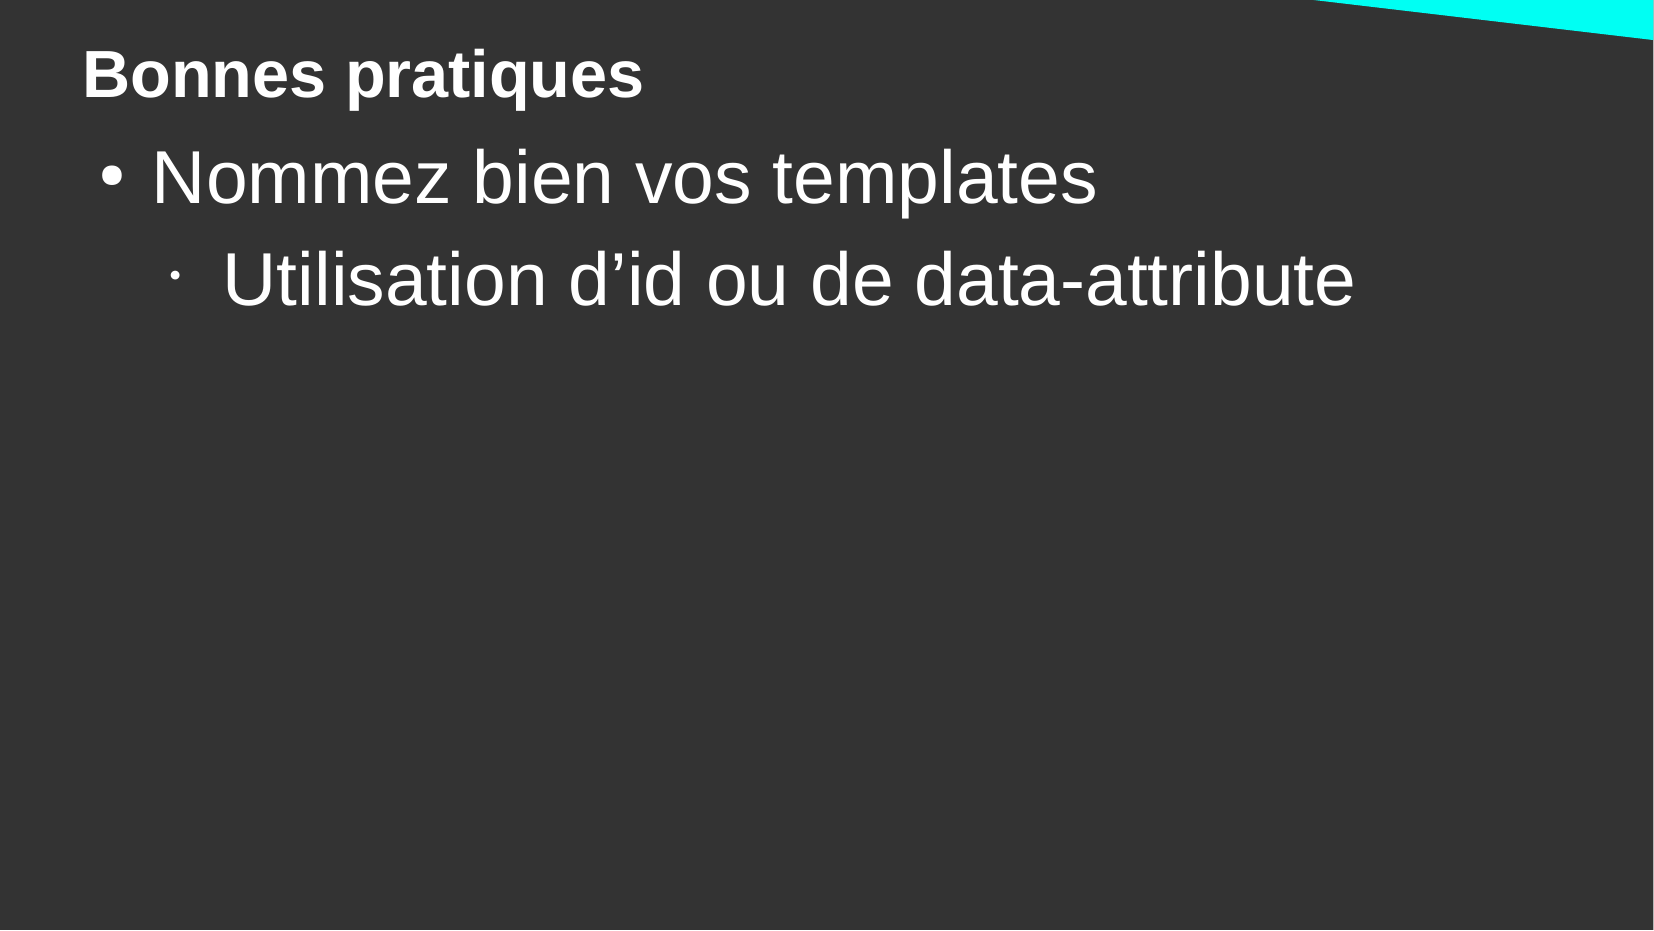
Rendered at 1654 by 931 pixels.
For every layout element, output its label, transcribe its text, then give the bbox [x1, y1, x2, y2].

list Nommez bien vos templates Utilisation d’id ou de data-attribute [80, 135, 1619, 780]
title Bonnes pratiques [82, 37, 1571, 112]
text_box [1313, 0, 1654, 41]
